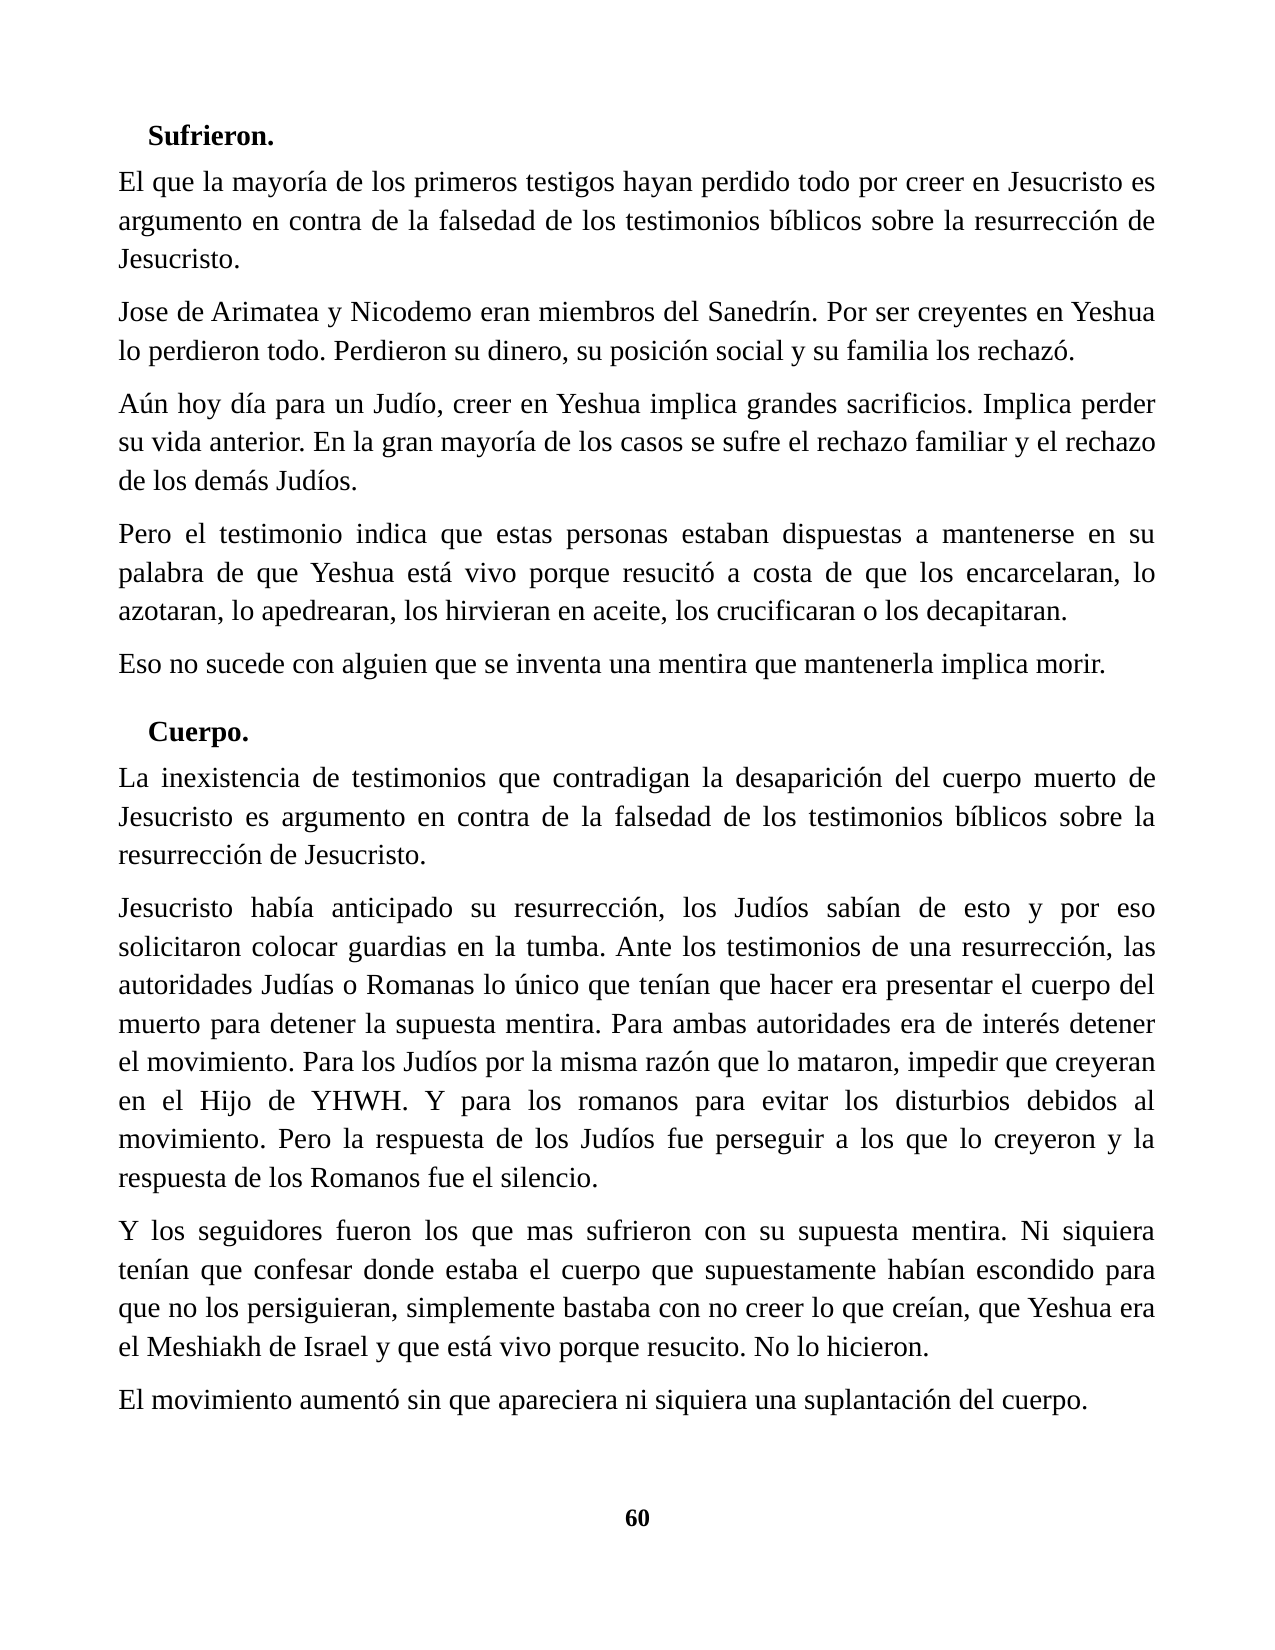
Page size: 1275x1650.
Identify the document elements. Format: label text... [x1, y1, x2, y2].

text Pero el testimonio indica que estas personas estaban dispuestas a mantenerse en su palabra de que Yeshua está vivo porque resucitó a costa de que los encarcelaran, lo azotaran, lo apedrearan, los hirvieran en aceite, los crucificaran o los decapitaran. [118, 516, 1157, 627]
text Y los seguidores fueron los que mas sufrieron con su supuesta mentira. Ni siquiera tenían que confesar donde estaba el cuerpo que supuestamente habían escondido para que no los persiguieran, simplemente bastaba con no creer lo que creían, que Yeshua era el Meshiakh de Israel y que está vivo porque resucito. No lo hicieron. [118, 1213, 1157, 1362]
text Eso no sucede con alguien que se inventa una mentira que mantenerla implica morir. [118, 646, 1157, 680]
text Jesucristo había anticipado su resurrección, los Judíos sabían de esto y por eso solicitaron colocar guardias en la tumba. Ante los testimonios de una resurrección, las autoridades Judías o Romanas lo único que tenían que hacer era presentar el cuerpo del muerto para detener la supuesta mentira. Para ambas autoridades era de interés detener el movimiento. Para los Judíos por la misma razón que lo mataron, impedir que creyeran en el Hijo de YHWH. Y para los romanos para evitar los disturbios debidos al movimiento. Pero la respuesta de los Judíos fue perseguir a los que lo creyeron y la respuesta de los Romanos fue el silencio. [118, 890, 1157, 1194]
text El que la mayoría de los primeros testigos hayan perdido todo por creer en Jesucristo es argumento en contra de la falsedad de los testimonios bíblicos sobre la resurrección de Jesucristo. [118, 164, 1157, 275]
text La inexistencia de testimonios que contradigan la desaparición del cuerpo muerto de Jesucristo es argumento en contra de la falsedad de los testimonios bíblicos sobre la resurrección de Jesucristo. [118, 760, 1157, 871]
text Jose de Arimatea y Nicodemo eran miembros del Sanedrín. Por ser creyentes en Yeshua lo perdieron todo. Perdieron su dinero, su posición social y su familia los rechazó. [118, 294, 1157, 366]
subtitle Sufrieron. [148, 118, 1157, 152]
text Aún hoy día para un Judío, creer en Yeshua implica grandes sacrificios. Implica perder su vida anterior. En la gran mayoría de los casos se sufre el rechazo familiar y el rechazo de los demás Judíos. [118, 386, 1157, 497]
text El movimiento aumentó sin que apareciera ni siquiera una suplantación del cuerpo. [118, 1382, 1157, 1416]
subtitle Cuerpo. [148, 714, 1157, 748]
